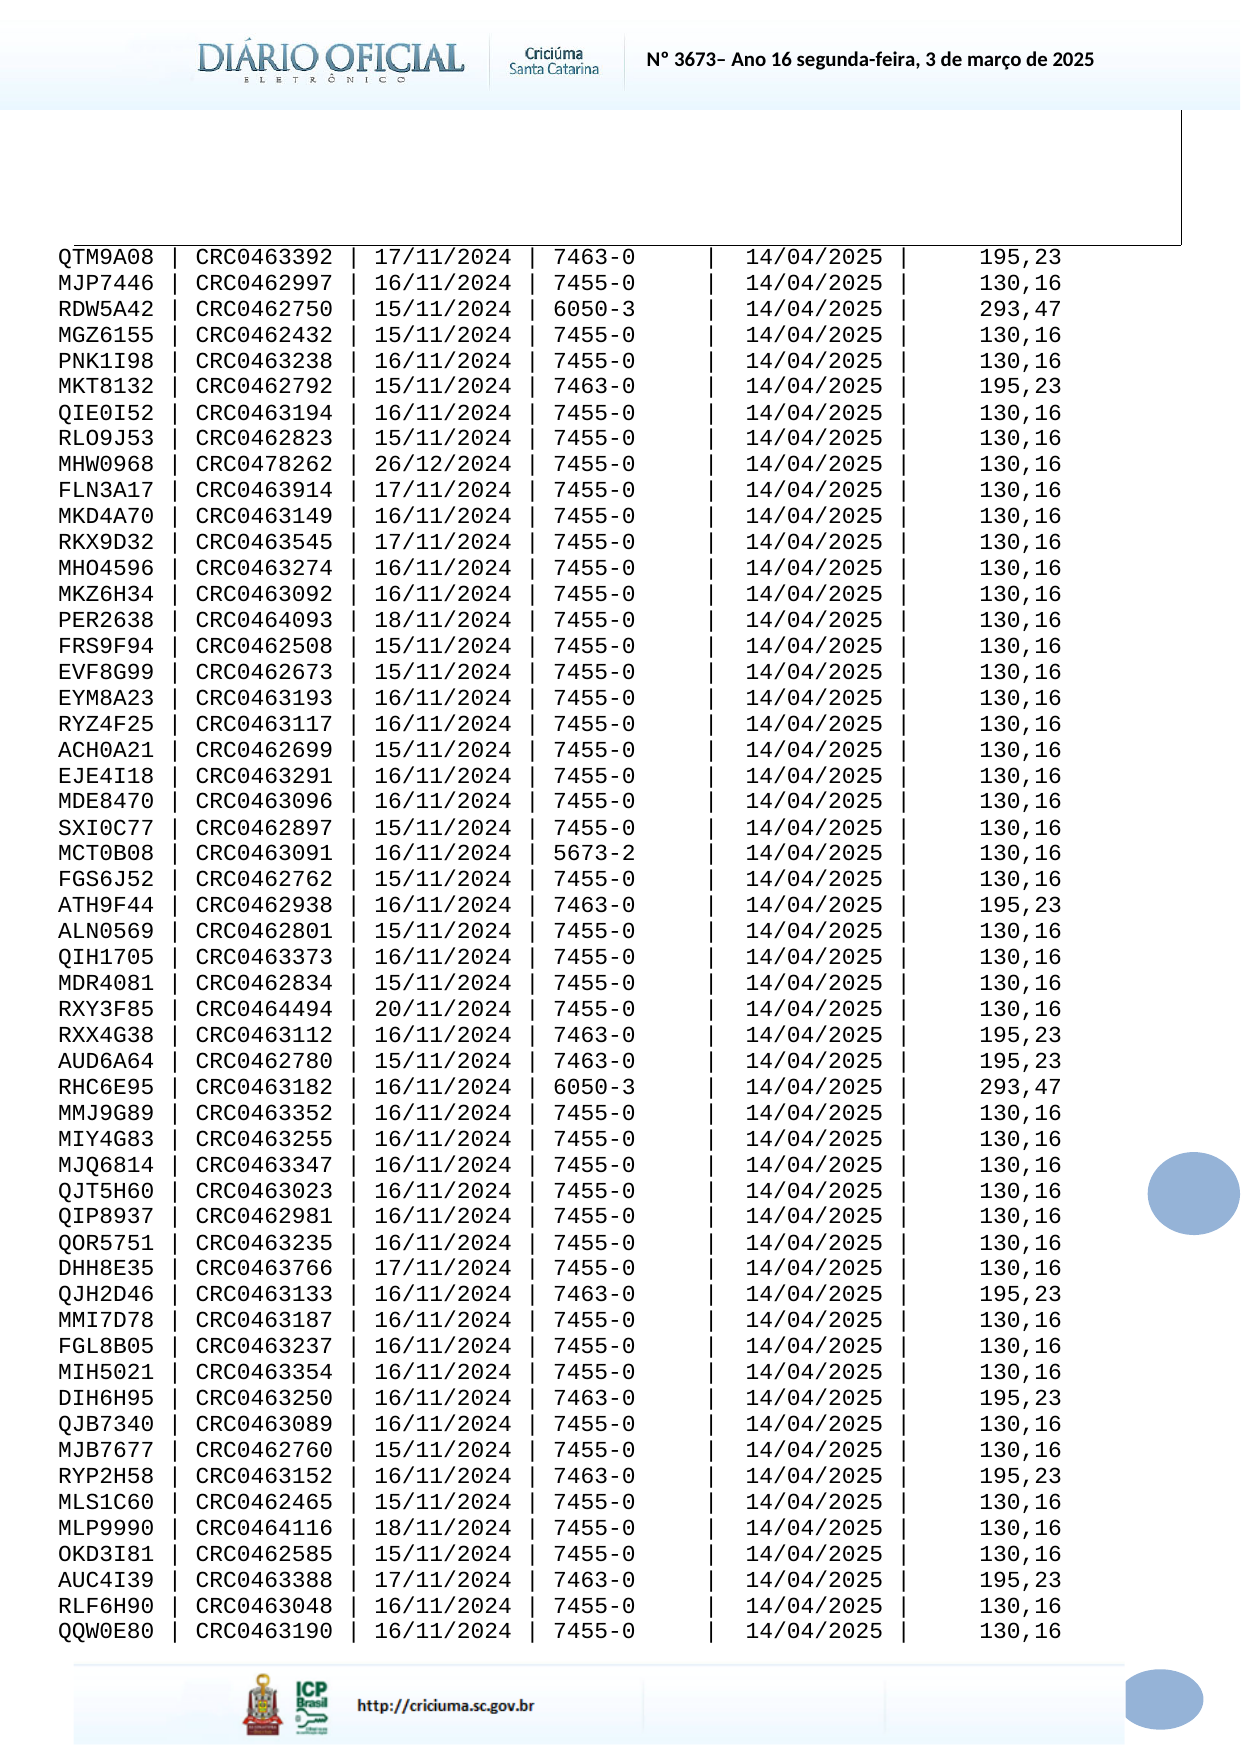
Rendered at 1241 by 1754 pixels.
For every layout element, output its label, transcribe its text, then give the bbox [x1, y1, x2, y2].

text QIH1705 | CRC0463373 | 16/11/2024 | 7455-0 | 14/04/2025 | 130,16 [44, 946, 1181, 971]
text RYP2H58 | CRC0463152 | 16/11/2024 | 7463-0 | 14/04/2025 | 195,23 [44, 1464, 1181, 1490]
text QIE0I52 | CRC0463194 | 16/11/2024 | 7455-0 | 14/04/2025 | 130,16 [44, 401, 1181, 427]
text FLN3A17 | CRC0463914 | 17/11/2024 | 7455-0 | 14/04/2025 | 130,16 [44, 479, 1181, 504]
text MLP9990 | CRC0464116 | 18/11/2024 | 7455-0 | 14/04/2025 | 130,16 [44, 1516, 1181, 1542]
text MKT8132 | CRC0462792 | 15/11/2024 | 7463-0 | 14/04/2025 | 195,23 [44, 375, 1181, 401]
text OKD3I81 | CRC0462585 | 15/11/2024 | 7455-0 | 14/04/2025 | 130,16 [44, 1542, 1181, 1568]
text QOR5751 | CRC0463235 | 16/11/2024 | 7455-0 | 14/04/2025 | 130,16 [44, 1231, 1181, 1257]
text MIY4G83 | CRC0463255 | 16/11/2024 | 7455-0 | 14/04/2025 | 130,16 [44, 1127, 1181, 1153]
text QTM9A08 | CRC0463392 | 17/11/2024 | 7463-0 | 14/04/2025 | 195,23 [44, 245, 1181, 271]
text QJB7340 | CRC0463089 | 16/11/2024 | 7455-0 | 14/04/2025 | 130,16 [44, 1412, 1181, 1438]
text MGZ6155 | CRC0462432 | 15/11/2024 | 7455-0 | 14/04/2025 | 130,16 [44, 323, 1181, 349]
text PER2638 | CRC0464093 | 18/11/2024 | 7455-0 | 14/04/2025 | 130,16 [44, 608, 1181, 634]
text MDR4081 | CRC0462834 | 15/11/2024 | 7455-0 | 14/04/2025 | 130,16 [44, 971, 1181, 997]
text MJP7446 | CRC0462997 | 16/11/2024 | 7455-0 | 14/04/2025 | 130,16 [44, 271, 1181, 297]
text AUC4I39 | CRC0463388 | 17/11/2024 | 7463-0 | 14/04/2025 | 195,23 [44, 1568, 1181, 1594]
text ATH9F44 | CRC0462938 | 16/11/2024 | 7463-0 | 14/04/2025 | 195,23 [44, 894, 1181, 919]
text AUD6A64 | CRC0462780 | 15/11/2024 | 7463-0 | 14/04/2025 | 195,23 [44, 1049, 1181, 1075]
text QIP8937 | CRC0462981 | 16/11/2024 | 7455-0 | 14/04/2025 | 130,16 [44, 1205, 1171, 1231]
text MMJ9G89 | CRC0463352 | 16/11/2024 | 7455-0 | 14/04/2025 | 130,16 [44, 1101, 1181, 1127]
text RLF6H90 | CRC0463048 | 16/11/2024 | 7455-0 | 14/04/2025 | 130,16 [44, 1594, 1181, 1620]
text RYZ4F25 | CRC0463117 | 16/11/2024 | 7455-0 | 14/04/2025 | 130,16 [44, 712, 1181, 738]
text MJQ6814 | CRC0463347 | 16/11/2024 | 7455-0 | 14/04/2025 | 130,16 [44, 1153, 1180, 1179]
text MDE8470 | CRC0463096 | 16/11/2024 | 7455-0 | 14/04/2025 | 130,16 [44, 790, 1181, 816]
text DIH6H95 | CRC0463250 | 16/11/2024 | 7463-0 | 14/04/2025 | 195,23 [44, 1386, 1181, 1412]
text MJB7677 | CRC0462760 | 15/11/2024 | 7455-0 | 14/04/2025 | 130,16 [44, 1438, 1181, 1464]
text RDW5A42 | CRC0462750 | 15/11/2024 | 6050-3 | 14/04/2025 | 293,47 [44, 297, 1181, 323]
text EJE4I18 | CRC0463291 | 16/11/2024 | 7455-0 | 14/04/2025 | 130,16 [44, 764, 1181, 790]
text RXX4G38 | CRC0463112 | 16/11/2024 | 7463-0 | 14/04/2025 | 195,23 [44, 1023, 1181, 1049]
text RKX9D32 | CRC0463545 | 17/11/2024 | 7455-0 | 14/04/2025 | 130,16 [44, 531, 1181, 556]
text DHH8E35 | CRC0463766 | 17/11/2024 | 7455-0 | 14/04/2025 | 130,16 [44, 1257, 1181, 1283]
text QJH2D46 | CRC0463133 | 16/11/2024 | 7463-0 | 14/04/2025 | 195,23 [44, 1283, 1181, 1309]
text ALN0569 | CRC0462801 | 15/11/2024 | 7455-0 | 14/04/2025 | 130,16 [44, 919, 1181, 946]
text FRS9F94 | CRC0462508 | 15/11/2024 | 7455-0 | 14/04/2025 | 130,16 [44, 634, 1181, 660]
text PNK1I98 | CRC0463238 | 16/11/2024 | 7455-0 | 14/04/2025 | 130,16 [44, 349, 1181, 375]
text SXI0C77 | CRC0462897 | 15/11/2024 | 7455-0 | 14/04/2025 | 130,16 [44, 816, 1181, 842]
text MMI7D78 | CRC0463187 | 16/11/2024 | 7455-0 | 14/04/2025 | 130,16 [44, 1309, 1181, 1334]
text QQW0E80 | CRC0463190 | 16/11/2024 | 7455-0 | 14/04/2025 | 130,16 [44, 1620, 1181, 1646]
text QJT5H60 | CRC0463023 | 16/11/2024 | 7455-0 | 14/04/2025 | 130,16 [44, 1179, 1150, 1205]
text EYM8A23 | CRC0463193 | 16/11/2024 | 7455-0 | 14/04/2025 | 130,16 [44, 686, 1181, 712]
text MHW0968 | CRC0478262 | 26/12/2024 | 7455-0 | 14/04/2025 | 130,16 [44, 453, 1181, 479]
text MKD4A70 | CRC0463149 | 16/11/2024 | 7455-0 | 14/04/2025 | 130,16 [44, 504, 1181, 531]
text EVF8G99 | CRC0462673 | 15/11/2024 | 7455-0 | 14/04/2025 | 130,16 [44, 660, 1181, 686]
text RXY3F85 | CRC0464494 | 20/11/2024 | 7455-0 | 14/04/2025 | 130,16 [44, 997, 1181, 1023]
text MIH5021 | CRC0463354 | 16/11/2024 | 7455-0 | 14/04/2025 | 130,16 [44, 1361, 1181, 1386]
text FGL8B05 | CRC0463237 | 16/11/2024 | 7455-0 | 14/04/2025 | 130,16 [44, 1334, 1181, 1361]
text MKZ6H34 | CRC0463092 | 16/11/2024 | 7455-0 | 14/04/2025 | 130,16 [44, 582, 1181, 608]
text FGS6J52 | CRC0462762 | 15/11/2024 | 7455-0 | 14/04/2025 | 130,16 [44, 868, 1181, 894]
text MHO4596 | CRC0463274 | 16/11/2024 | 7455-0 | 14/04/2025 | 130,16 [44, 556, 1181, 582]
text RLO9J53 | CRC0462823 | 15/11/2024 | 7455-0 | 14/04/2025 | 130,16 [44, 427, 1181, 453]
text RHC6E95 | CRC0463182 | 16/11/2024 | 6050-3 | 14/04/2025 | 293,47 [44, 1075, 1181, 1101]
text ACH0A21 | CRC0462699 | 15/11/2024 | 7455-0 | 14/04/2025 | 130,16 [44, 738, 1181, 764]
text MCT0B08 | CRC0463091 | 16/11/2024 | 5673-2 | 14/04/2025 | 130,16 [44, 842, 1181, 868]
text MLS1C60 | CRC0462465 | 15/11/2024 | 7455-0 | 14/04/2025 | 130,16 [44, 1490, 1181, 1516]
